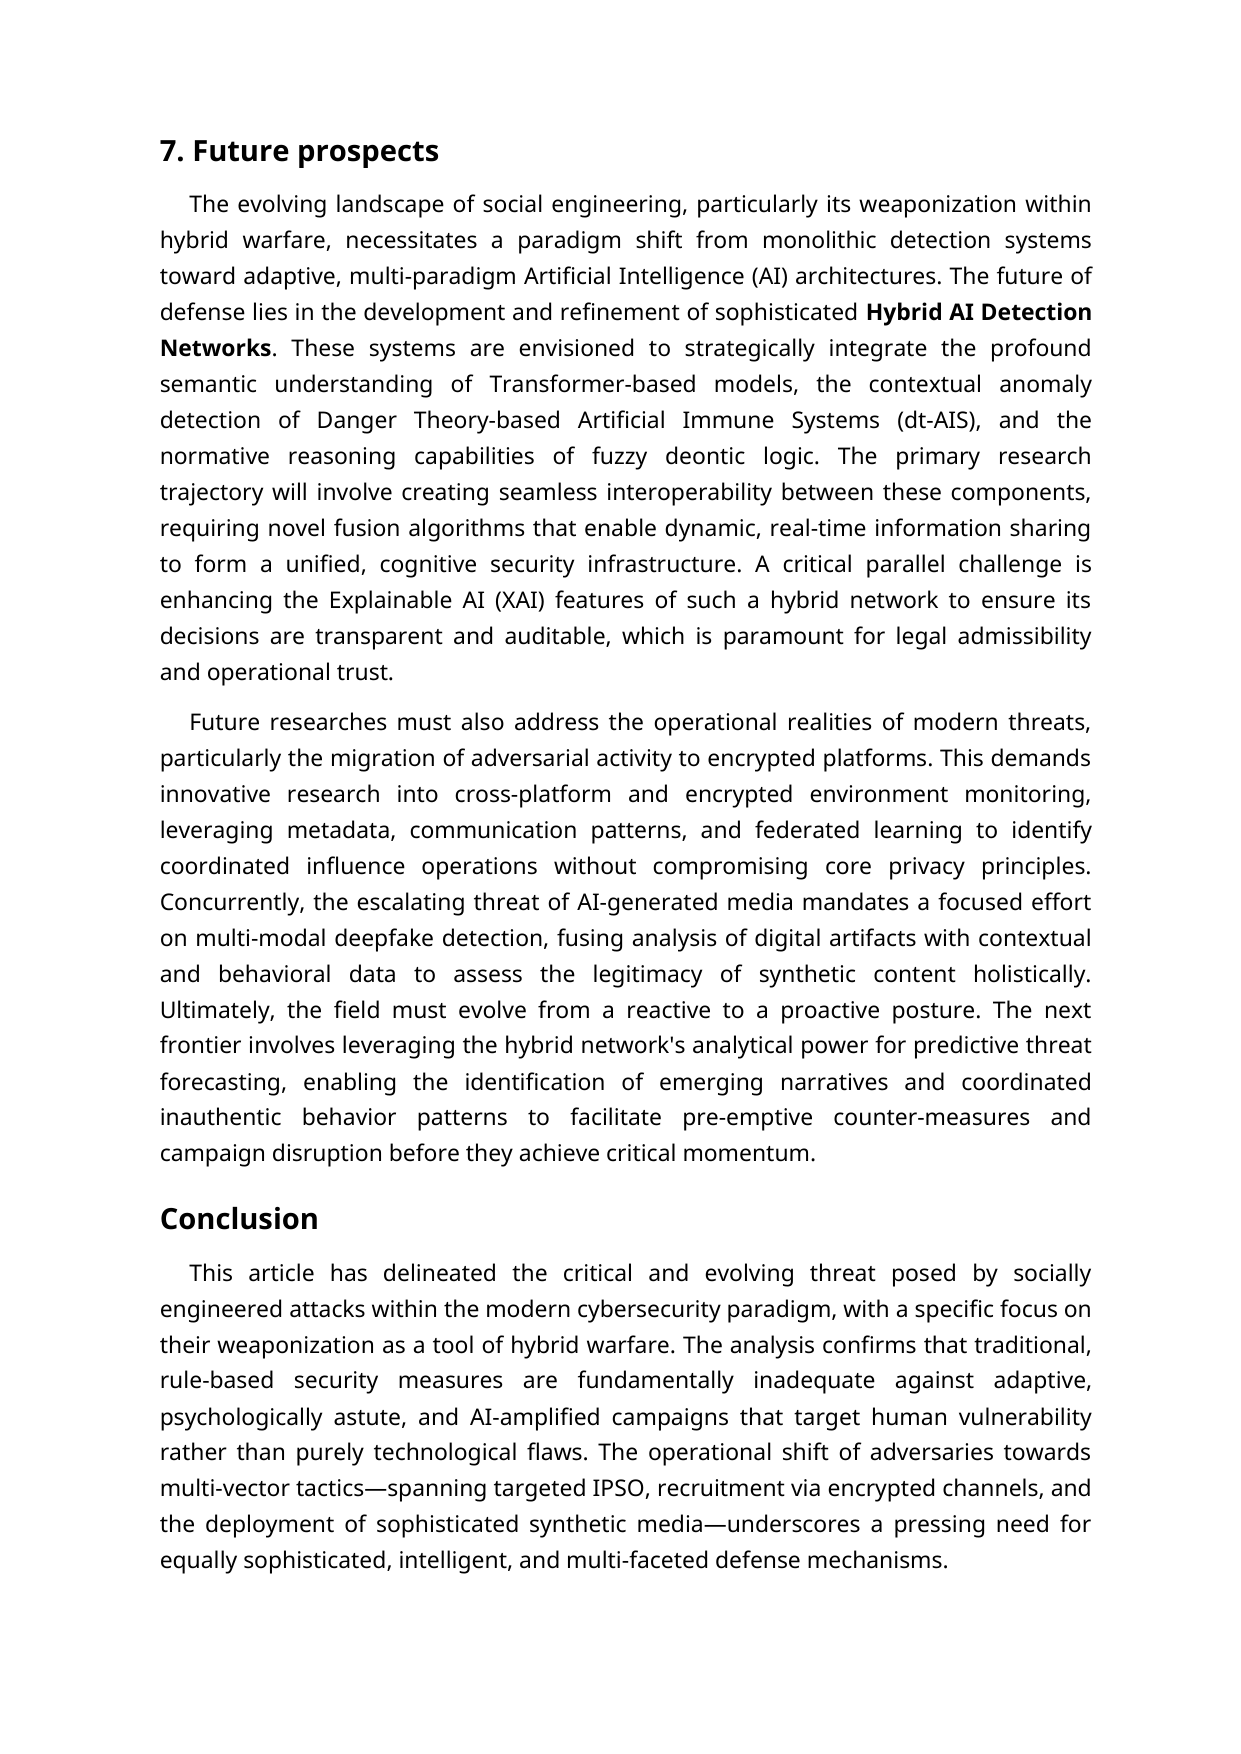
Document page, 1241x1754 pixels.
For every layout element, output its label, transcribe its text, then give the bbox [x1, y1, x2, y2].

text The evolving landscape of social engineering, particularly its weaponization within hybrid warfare, necessitates a paradigm shift from monolithic detection systems toward adaptive, multi-paradigm Artificial Intelligence (AI) architectures. The future of defense lies in the development and refinement of sophisticated Hybrid AI Detection Networks. These systems are envisioned to strategically integrate the profound semantic understanding of Transformer-based models, the contextual anomaly detection of Danger Theory-based Artificial Immune Systems (dt-AIS), and the normative reasoning capabilities of fuzzy deontic logic. The primary research trajectory will involve creating seamless interoperability between these components, requiring novel fusion algorithms that enable dynamic, real-time information sharing to form a unified, cognitive security infrastructure. A critical parallel challenge is enhancing the Explainable AI (XAI) features of such a hybrid network to ensure its decisions are transparent and auditable, which is paramount for legal admissibility and operational trust. [159, 188, 1093, 687]
text This article has delineated the critical and evolving threat posed by socially engineered attacks within the modern cybersecurity paradigm, with a specific focus on their weaponization as a tool of hybrid warfare. The analysis confirms that traditional, rule-based security measures are fundamentally inadequate against adaptive, psychologically astute, and AI-amplified campaigns that target human vulnerability rather than purely technological flaws. The operational shift of adversaries towards multi-vector tactics—spanning targeted IPSO, recruitment via encrypted channels, and the deployment of sophisticated synthetic media—underscores a pressing need for equally sophisticated, intelligent, and multi-faceted defense mechanisms. [159, 1257, 1093, 1575]
subtitle Conclusion [159, 1198, 1093, 1238]
subtitle Future prospects [159, 130, 1093, 169]
text Future researches must also address the operational realities of modern threats, particularly the migration of adversarial activity to encrypted platforms. This demands innovative research into cross-platform and encrypted environment monitoring, leveraging metadata, communication patterns, and federated learning to identify coordinated influence operations without compromising core privacy principles. Concurrently, the escalating threat of AI-generated media mandates a focused effort on multi-modal deepfake detection, fusing analysis of digital artifacts with contextual and behavioral data to assess the legitimacy of synthetic content holistically. Ultimately, the field must evolve from a reactive to a proactive posture. The next frontier involves leveraging the hybrid network's analytical power for predictive threat forecasting, enabling the identification of emerging narratives and coordinated inauthentic behavior patterns to facilitate pre-emptive counter-measures and campaign disruption before they achieve critical momentum. [159, 706, 1093, 1168]
